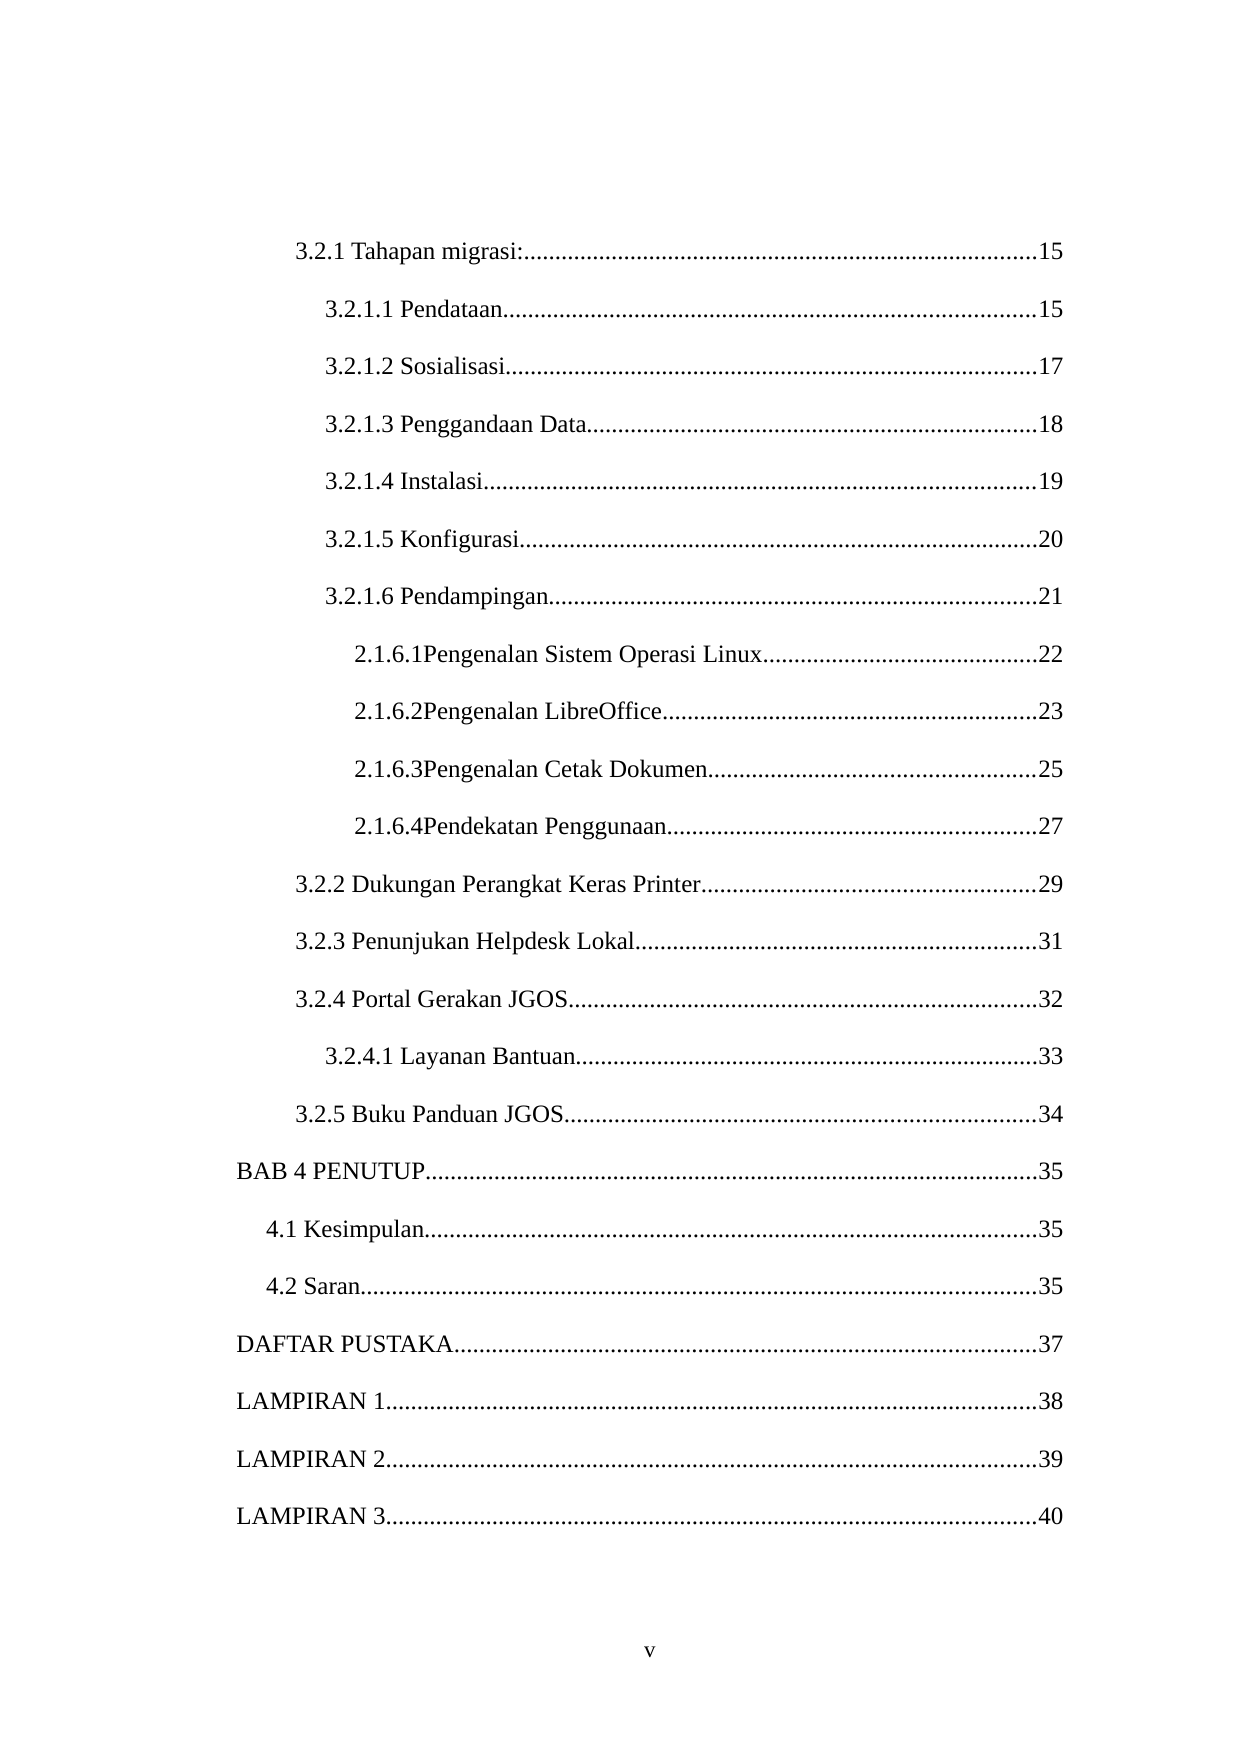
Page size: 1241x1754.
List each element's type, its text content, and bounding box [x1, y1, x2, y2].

text 3.2.1.6 Pendampingan 21 [325, 581, 1063, 610]
text 3.2.1.5 Konfigurasi 20 [325, 524, 1063, 552]
text LAMPIRAN 1 38 [236, 1386, 1063, 1415]
text 4.2 Saran 35 [266, 1271, 1063, 1300]
text LAMPIRAN 3 40 [236, 1501, 1063, 1530]
text 3.2.4.1 Layanan Bantuan 33 [325, 1041, 1063, 1070]
text 3.2.5 Buku Panduan JGOS 34 [295, 1099, 1063, 1127]
text 2.1.6.1Pengenalan Sistem Operasi Linux 22 [354, 639, 1063, 667]
text 3.2.2 Dukungan Perangkat Keras Printer 29 [295, 869, 1063, 897]
text 3.2.3 Penunjukan Helpdesk Lokal 31 [295, 926, 1063, 955]
text 4.1 Kesimpulan 35 [266, 1214, 1063, 1242]
text 3.2.1.1 Pendataan 15 [325, 294, 1063, 322]
text 3.2.1.3 Penggandaan Data 18 [325, 409, 1063, 437]
text 2.1.6.3Pengenalan Cetak Dokumen 25 [354, 754, 1063, 782]
text DAFTAR PUSTAKA 37 [236, 1329, 1063, 1357]
text 3.2.1.2 Sosialisasi 17 [325, 351, 1063, 380]
text 2.1.6.4Pendekatan Penggunaan 27 [354, 811, 1063, 840]
text 3.2.1 Tahapan migrasi: 15 [295, 236, 1063, 265]
text 2.1.6.2Pengenalan LibreOffice 23 [354, 696, 1063, 725]
text BAB 4 PENUTUP 35 [236, 1156, 1063, 1185]
text LAMPIRAN 2 39 [236, 1444, 1063, 1472]
text 3.2.1.4 Instalasi 19 [325, 466, 1063, 495]
text 3.2.4 Portal Gerakan JGOS 32 [295, 984, 1063, 1012]
